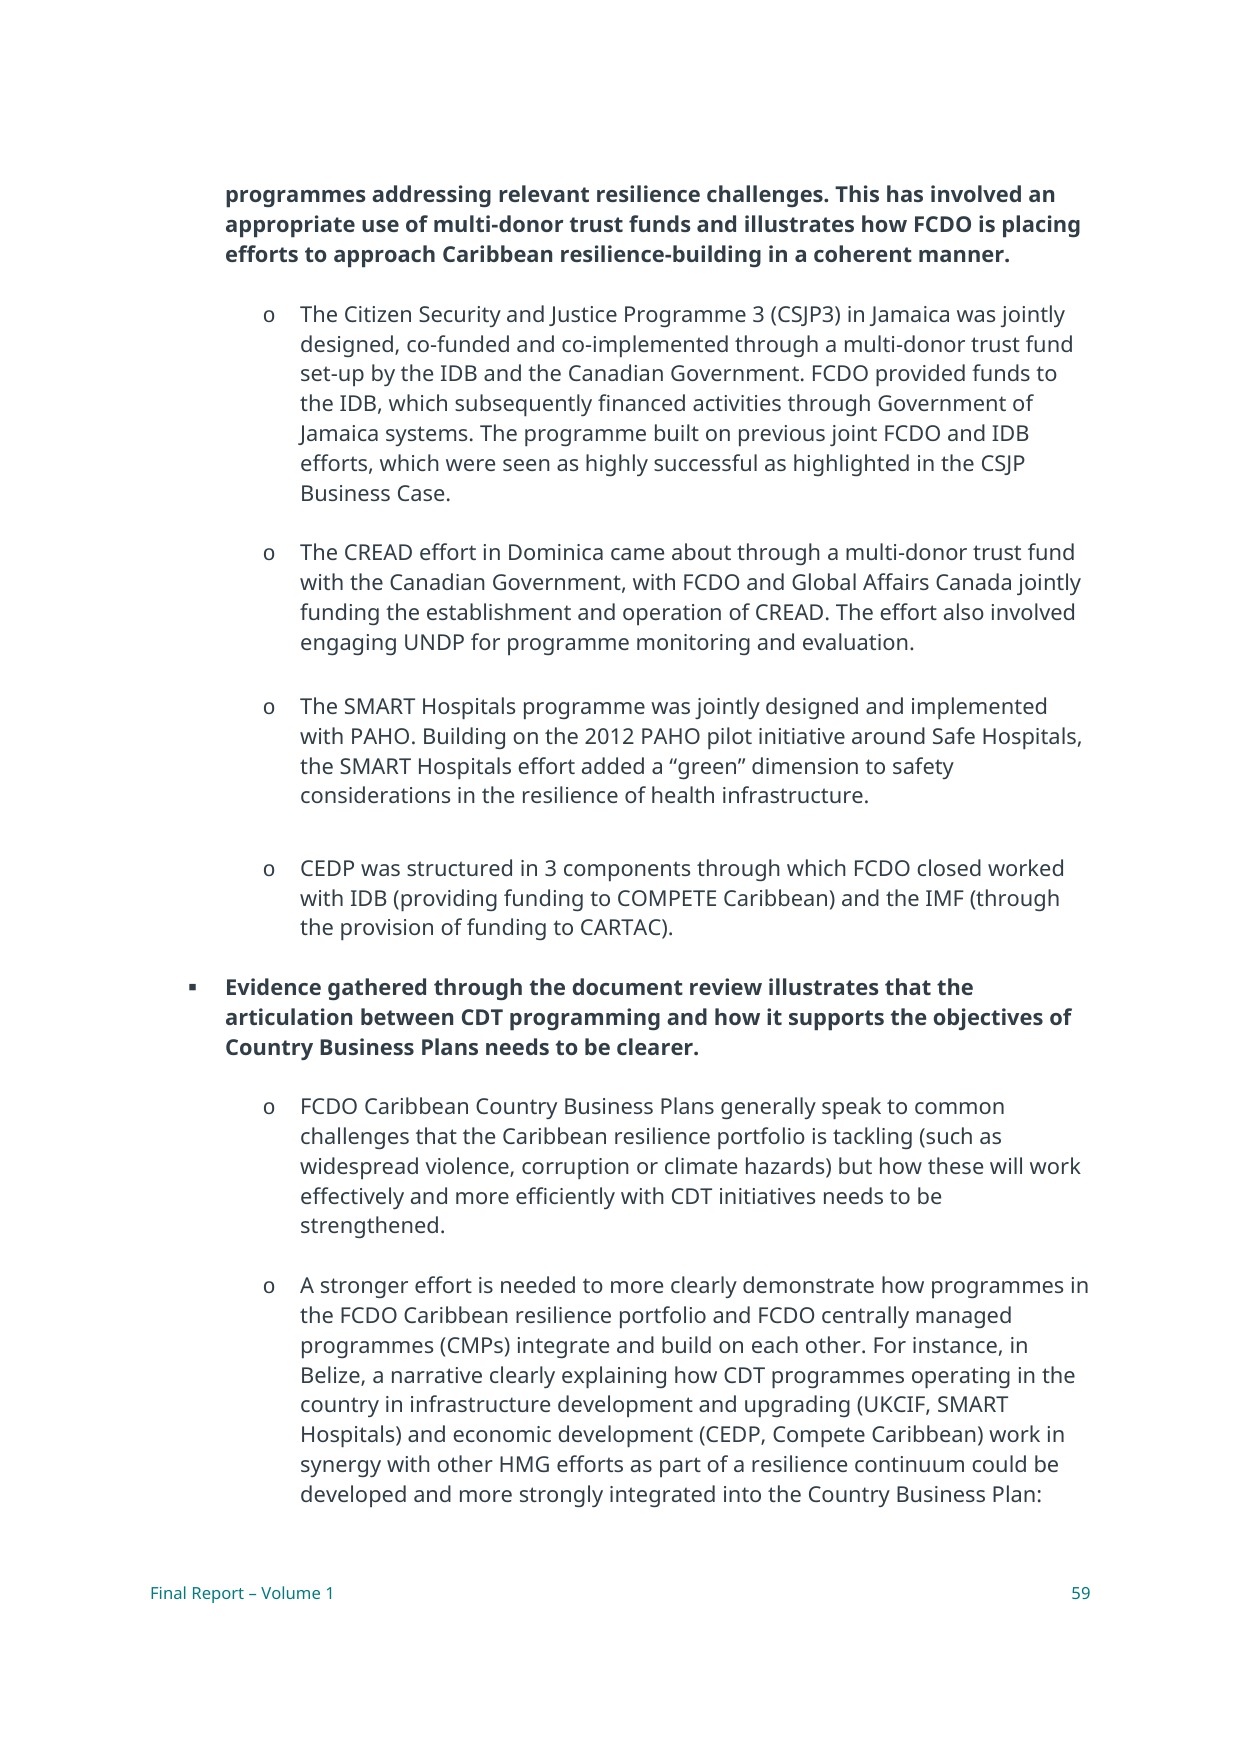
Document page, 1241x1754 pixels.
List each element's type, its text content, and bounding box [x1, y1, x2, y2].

list The CREAD effort in Dominica came about through a multi-donor trust fund with the Canadian Government, with FCDO and Global Affairs Canada jointly funding the establishment and operation of CREAD. The effort also involved engaging UNDP for programme monitoring and evaluation. [262, 537, 1090, 657]
list CEDP was structured in 3 components through which FCDO closed worked with IDB (providing funding to COMPETE Caribbean) and the IMF (through the provision of funding to CARTAC). [262, 852, 1090, 942]
list The Citizen Security and Justice Programme 3 (CSJP3) in Jamaica was jointly designed, co-funded and co-implemented through a multi-donor trust fund set-up by the IDB and the Canadian Government. FCDO provided funds to the IDB, which subsequently financed activities through Government of Jamaica systems. The programme built on previous joint FCDO and IDB efforts, which were seen as highly successful as highlighted in the CSJP Business Case. [262, 299, 1090, 507]
list FCDO Caribbean Country Business Plans generally speak to common challenges that the Caribbean resilience portfolio is tackling (such as widespread violence, corruption or climate hazards) but how these will work effectively and more efficiently with CDT initiatives needs to be strengthened. [262, 1091, 1090, 1240]
list programmes addressing relevant resilience challenges. This has involved an appropriate use of multi-donor trust funds and illustrates how FCDO is placing efforts to approach Caribbean resilience-building in a coherent manner. [187, 179, 1090, 269]
list The SMART Hospitals programme was jointly designed and implemented with PAHO. Building on the 2012 PAHO pilot initiative around Safe Hospitals, the SMART Hospitals effort added a “green” dimension to safety considerations in the resilience of health infrastructure. [262, 691, 1090, 810]
list A stronger effort is needed to more clearly demonstrate how programmes in the FCDO Caribbean resilience portfolio and FCDO centrally managed programmes (CMPs) integrate and build on each other. For instance, in Belize, a narrative clearly explaining how CDT programmes operating in the country in infrastructure development and upgrading (UKCIF, SMART Hospitals) and economic development (CEDP, Compete Caribbean) work in synergy with other HMG efforts as part of a resilience continuum could be developed and more strongly integrated into the Country Business Plan: [262, 1270, 1090, 1508]
list Evidence gathered through the document review illustrates that the articulation between CDT programming and how it supports the objectives of Country Business Plans needs to be clearer. [187, 972, 1090, 1061]
